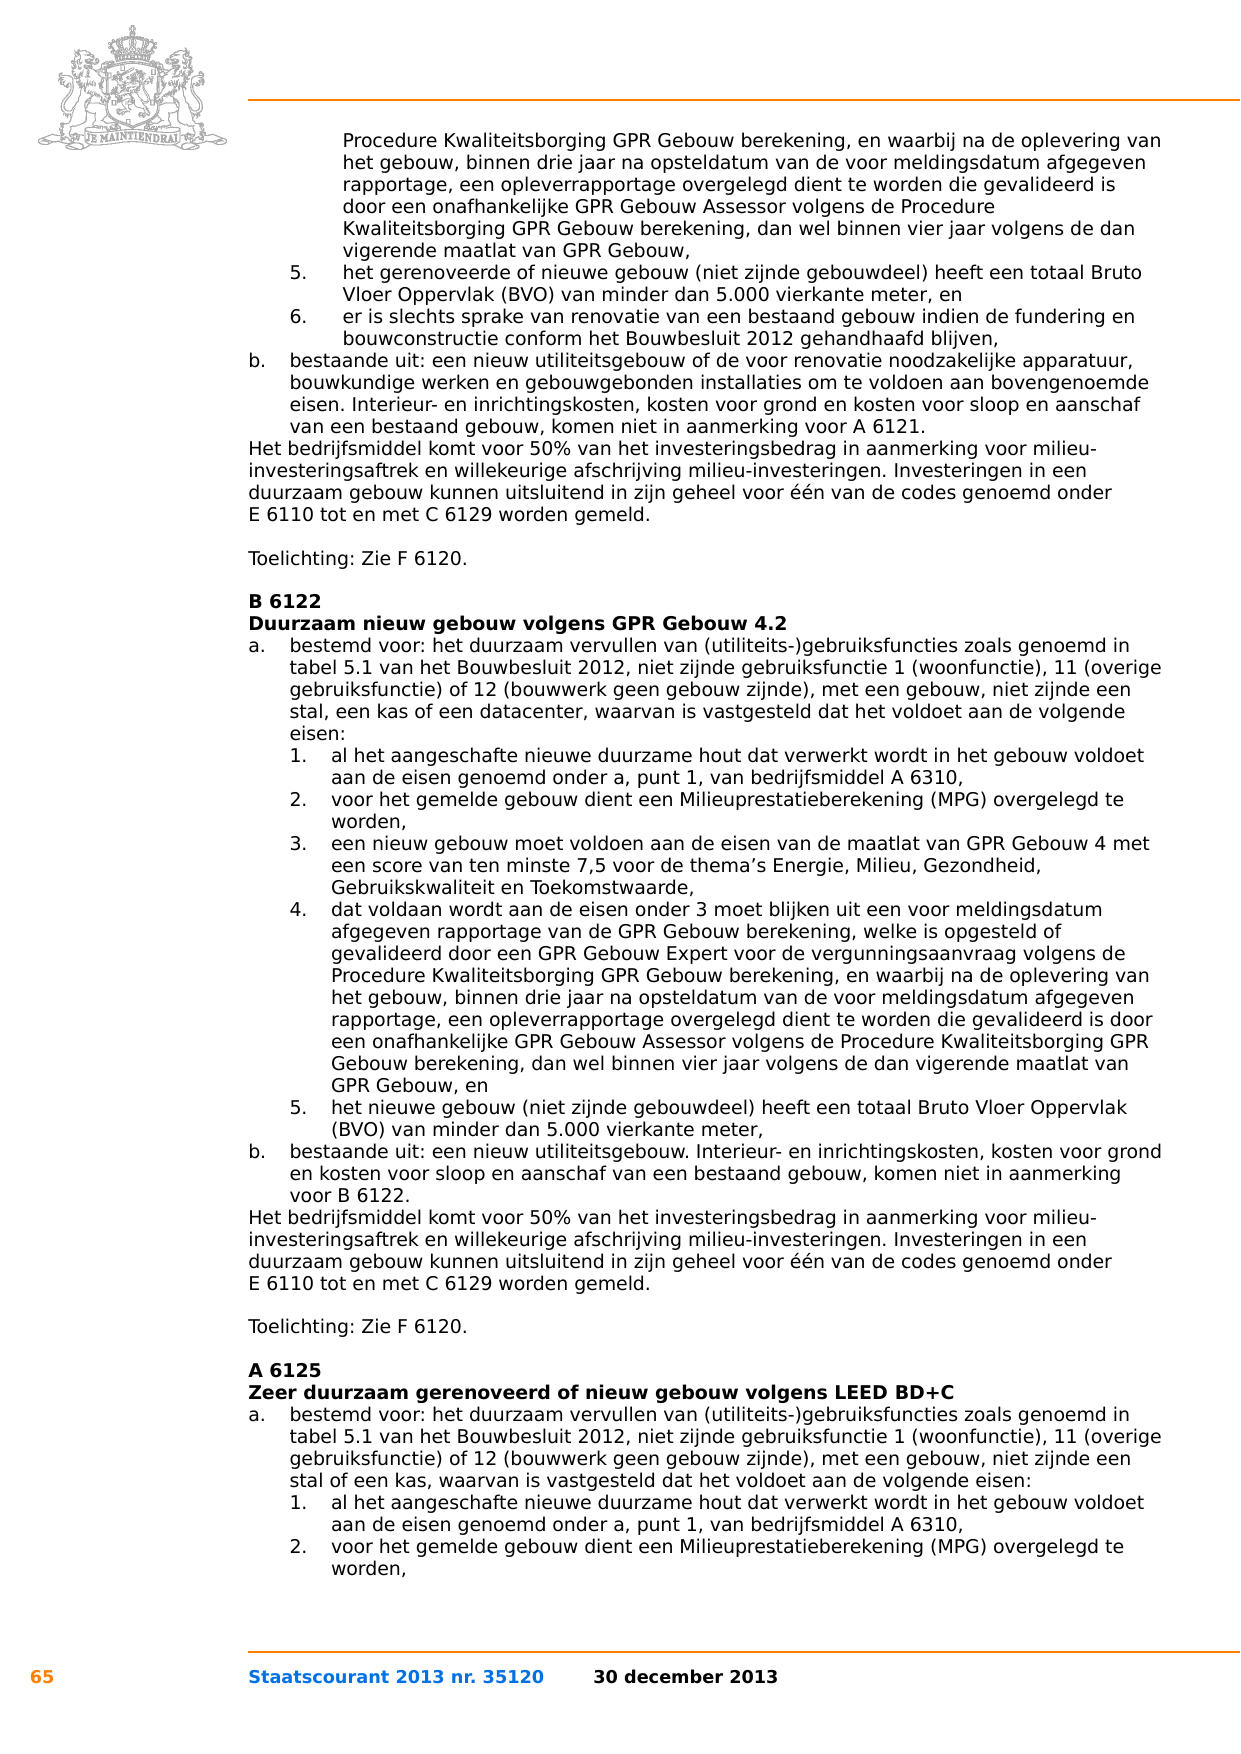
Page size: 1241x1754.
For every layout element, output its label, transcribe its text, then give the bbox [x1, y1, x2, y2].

text Het bedrijfsmiddel komt voor 50% van het investeringsbedrag in aanmerking voor milieu-investeringsaftrek en willekeurige afschrijving milieu-investeringen. Investeringen in een duurzaam gebouw kunnen uitsluitend in zijn geheel voor één van de codes genoemd onder E 6110 tot en met C 6129 worden gemeld. [248, 1207, 1163, 1294]
text 5. het gerenoveerde of nieuwe gebouw (niet zijnde gebouwdeel) heeft een totaal Bruto Vloer Oppervlak (BVO) van minder dan 5.000 vierkante meter, en [289, 262, 1163, 306]
text a. bestemd voor: het duurzaam vervullen van (utiliteits-)gebruiksfuncties zoals genoemd in tabel 5.1 van het Bouwbesluit 2012, niet zijnde gebruiksfunctie 1 (woonfunctie), 11 (overige gebruiksfunctie) of 12 (bouwwerk geen gebouw zijnde), met een gebouw, niet zijnde een stal of een kas, waarvan is vastgesteld dat het voldoet aan de volgende eisen: [248, 1404, 1163, 1492]
text 4. dat voldaan wordt aan de eisen onder 3 moet blijken uit een voor meldingsdatum afgegeven rapportage van de GPR Gebouw berekening, welke is opgesteld of gevalideerd door een GPR Gebouw Expert voor de vergunningsaanvraag volgens de Procedure Kwaliteitsborging GPR Gebouw berekening, en waarbij na de oplevering van het gebouw, binnen drie jaar na opsteldatum van de voor meldingsdatum afgegeven rapportage, een opleverrapportage overgelegd dient te worden die gevalideerd is door een onafhankelijke GPR Gebouw Assessor volgens de Procedure Kwaliteitsborging GPR Gebouw berekening, dan wel binnen vier jaar volgens de dan vigerende maatlat van GPR Gebouw, en [289, 899, 1163, 1097]
text Duurzaam nieuw gebouw volgens GPR Gebouw 4.2 [248, 613, 1163, 635]
text Toelichting: Zie F 6120. [248, 547, 1163, 569]
text Procedure Kwaliteitsborging GPR Gebouw berekening, en waarbij na de oplevering van het gebouw, binnen drie jaar na opsteldatum van de voor meldingsdatum afgegeven rapportage, een opleverrapportage overgelegd dient te worden die gevalideerd is door een onafhankelijke GPR Gebouw Assessor volgens de Procedure Kwaliteitsborging GPR Gebouw berekening, dan wel binnen vier jaar volgens de dan vigerende maatlat van GPR Gebouw, [289, 130, 1163, 262]
text Toelichting: Zie F 6120. [248, 1316, 1163, 1338]
text B 6122 [248, 591, 1163, 613]
text b. bestaande uit: een nieuw utiliteitsgebouw. Interieur- en inrichtingskosten, kosten voor grond en kosten voor sloop en aanschaf van een bestaand gebouw, komen niet in aanmerking voor B 6122. [248, 1141, 1163, 1207]
text 2. voor het gemelde gebouw dient een Milieuprestatieberekening (MPG) overgelegd te worden, [289, 789, 1163, 833]
text 3. een nieuw gebouw moet voldoen aan de eisen van de maatlat van GPR Gebouw 4 met een score van ten minste 7,5 voor de thema’s Energie, Milieu, Gezondheid, Gebruikskwaliteit en Toekomstwaarde, [289, 833, 1163, 899]
text 5. het nieuwe gebouw (niet zijnde gebouwdeel) heeft een totaal Bruto Vloer Oppervlak (BVO) van minder dan 5.000 vierkante meter, [289, 1097, 1163, 1141]
picture [38, 25, 227, 150]
text 1. al het aangeschafte nieuwe duurzame hout dat verwerkt wordt in het gebouw voldoet aan de eisen genoemd onder a, punt 1, van bedrijfsmiddel A 6310, [289, 745, 1163, 789]
text A 6125 [248, 1360, 1163, 1382]
text b. bestaande uit: een nieuw utiliteitsgebouw of de voor renovatie noodzakelijke apparatuur, bouwkundige werken en gebouwgebonden installaties om te voldoen aan bovengenoemde eisen. Interieur- en inrichtingskosten, kosten voor grond en kosten voor sloop en aanschaf van een bestaand gebouw, komen niet in aanmerking voor A 6121. [248, 350, 1163, 438]
text a. bestemd voor: het duurzaam vervullen van (utiliteits-)gebruiksfuncties zoals genoemd in tabel 5.1 van het Bouwbesluit 2012, niet zijnde gebruiksfunctie 1 (woonfunctie), 11 (overige gebruiksfunctie) of 12 (bouwwerk geen gebouw zijnde), met een gebouw, niet zijnde een stal, een kas of een datacenter, waarvan is vastgesteld dat het voldoet aan de volgende eisen: [248, 635, 1163, 745]
text Het bedrijfsmiddel komt voor 50% van het investeringsbedrag in aanmerking voor milieu-investeringsaftrek en willekeurige afschrijving milieu-investeringen. Investeringen in een duurzaam gebouw kunnen uitsluitend in zijn geheel voor één van de codes genoemd onder E 6110 tot en met C 6129 worden gemeld. [248, 438, 1163, 526]
text Zeer duurzaam gerenoveerd of nieuw gebouw volgens LEED BD+C [248, 1382, 1163, 1404]
text 6. er is slechts sprake van renovatie van een bestaand gebouw indien de fundering en bouwconstructie conform het Bouwbesluit 2012 gehandhaafd blijven, [289, 306, 1163, 350]
text 2. voor het gemelde gebouw dient een Milieuprestatieberekening (MPG) overgelegd te worden, [289, 1536, 1163, 1580]
text 1. al het aangeschafte nieuwe duurzame hout dat verwerkt wordt in het gebouw voldoet aan de eisen genoemd onder a, punt 1, van bedrijfsmiddel A 6310, [289, 1492, 1163, 1536]
